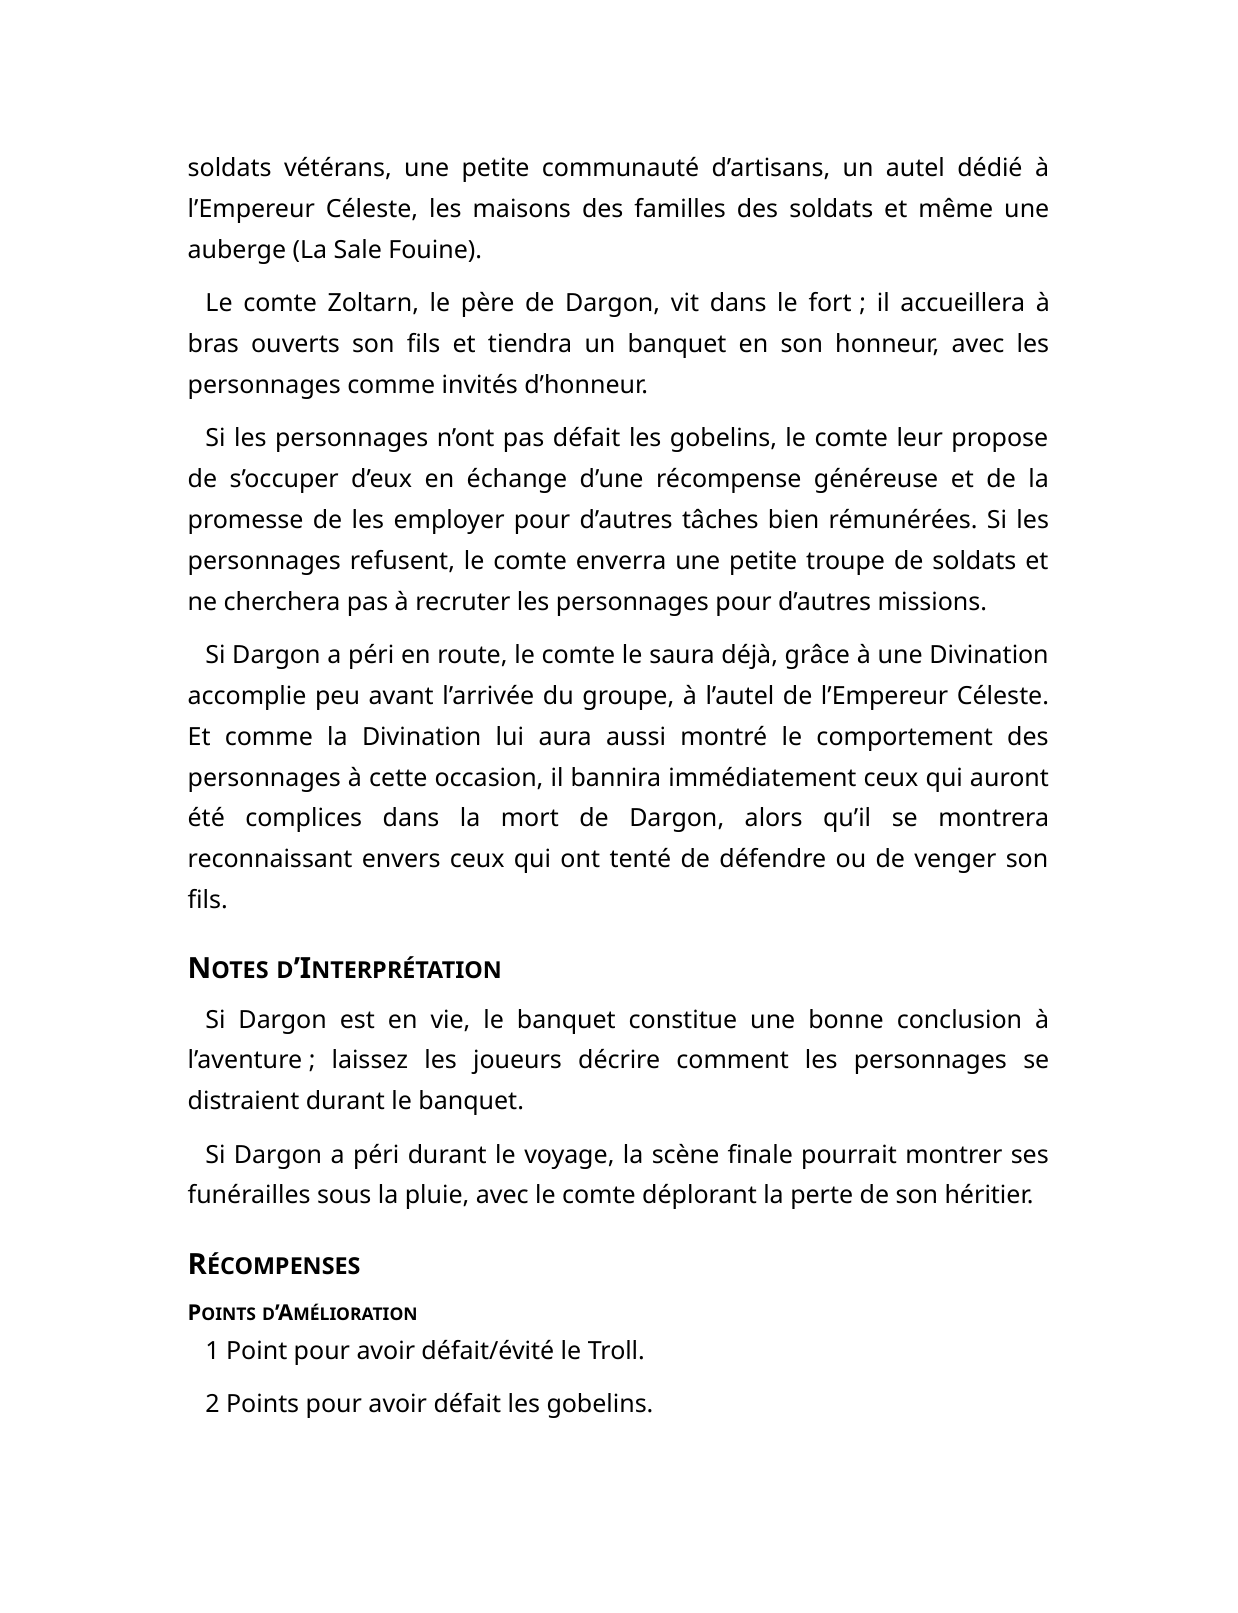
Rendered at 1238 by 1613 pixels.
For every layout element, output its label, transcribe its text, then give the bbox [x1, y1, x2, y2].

text Notes d’Interprétation [187, 947, 1050, 987]
text Points d’Amélioration [187, 1297, 1050, 1327]
text Si Dargon est en vie, le banquet constitue une bonne conclusion à l’aventure ; laissez les joueurs décrire comment les personnages se distraient durant le banquet. [187, 1001, 1050, 1117]
text Récompenses [187, 1243, 1050, 1283]
text Si Dargon a péri en route, le comte le saura déjà, grâce à une Divination accomplie peu avant l’arrivée du groupe, à l’autel de l’Empereur Céleste. Et comme la Divination lui aura aussi montré le comportement des personnages à cette occasion, il bannira immédiatement ceux qui auront été complices dans la mort de Dargon, alors qu’il se montrera reconnaissant envers ceux qui ont tenté de défendre ou de venger son fils. [187, 637, 1050, 916]
text soldats vétérans, une petite communauté d’artisans, un autel dédié à l’Empereur Céleste, les maisons des familles des soldats et même une auberge (La Sale Fouine). [187, 150, 1050, 266]
text 2 Points pour avoir défait les gobelins. [187, 1386, 1050, 1420]
text Si Dargon a péri durant le voyage, la scène finale pourrait montrer ses funérailles sous la pluie, avec le comte déplorant la perte de son héritier. [187, 1136, 1050, 1211]
text Le comte Zoltarn, le père de Dargon, vit dans le fort ; il accueillera à bras ouverts son fils et tiendra un banquet en son honneur, avec les personnages comme invités d’honneur. [187, 285, 1050, 401]
text 1 Point pour avoir défait/évité le Troll. [187, 1333, 1050, 1367]
text Si les personnages n’ont pas défait les gobelins, le comte leur propose de s’occuper d’eux en échange d’une récompense généreuse et de la promesse de les employer pour d’autres tâches bien rémunérées. Si les personnages refusent, le comte enverra une petite troupe de soldats et ne cherchera pas à recruter les personnages pour d’autres missions. [187, 420, 1050, 617]
